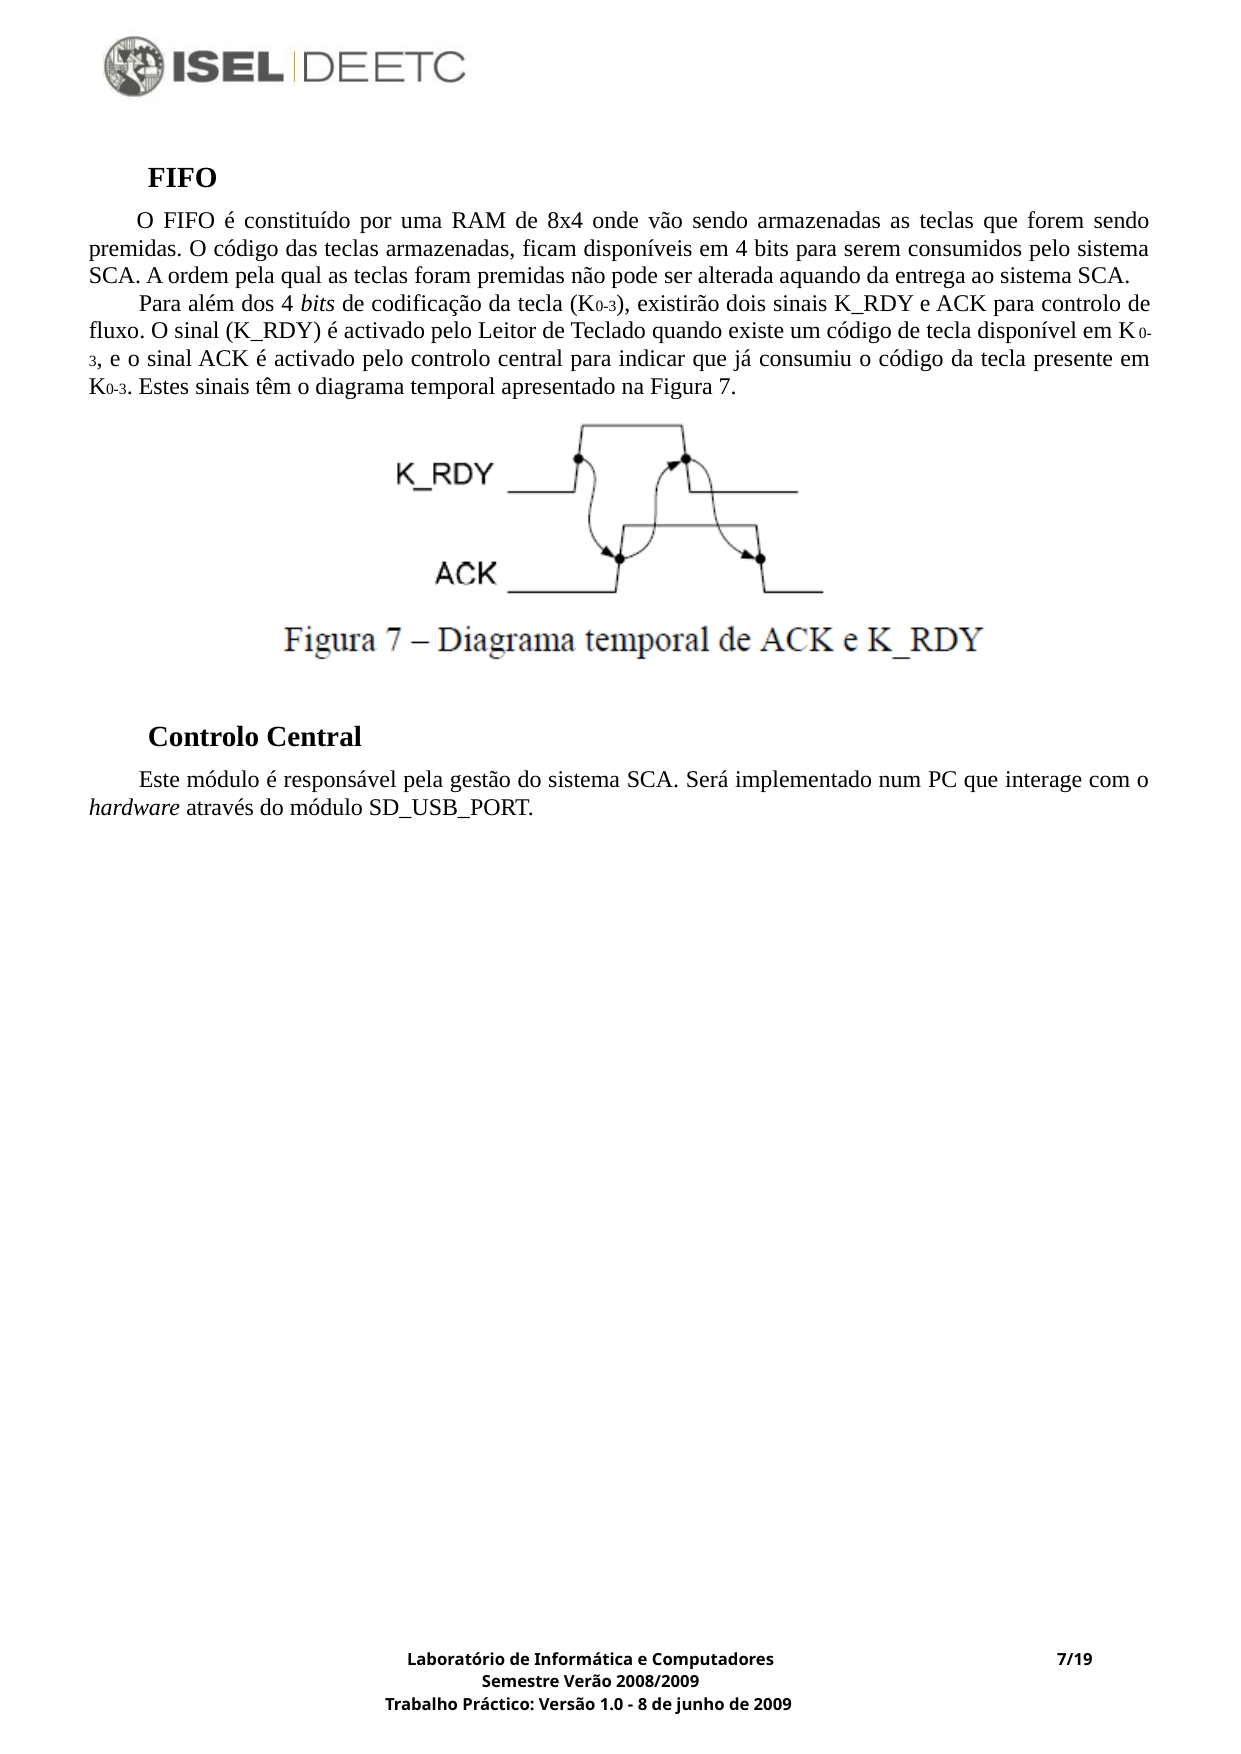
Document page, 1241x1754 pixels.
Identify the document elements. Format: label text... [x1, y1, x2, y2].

subtitle Controlo Central [88, 719, 1152, 753]
text Para além dos 4 bits de codificação da tecla (K0-3), existirão dois sinais K_RDY e ACK para controlo de fluxo. O sinal (K_RDY) é activado pelo Leitor de Teclado quando existe um código de tecla disponível em K0-3, e o sinal ACK é activado pelo controlo central para indicar que já consumiu o código da tecla presente em K0-3. Estes sinais têm o diagrama temporal apresentado na Figura 7. [88, 289, 1152, 399]
subtitle FIFO [88, 160, 1152, 194]
picture [235, 399, 1005, 667]
picture [94, 21, 496, 122]
text Este módulo é responsável pela gestão do sistema SCA. Será implementado num PC que interage com o hardware através do módulo SD_USB_PORT. [88, 765, 1152, 820]
text O FIFO é constituído por uma RAM de 8x4 onde vão sendo armazenadas as teclas que forem sendo premidas. O código das teclas armazenadas, ficam disponíveis em 4 bits para serem consumidos pelo sistema SCA. A ordem pela qual as teclas foram premidas não pode ser alterada aquando da entrega ao sistema SCA. [88, 206, 1152, 289]
